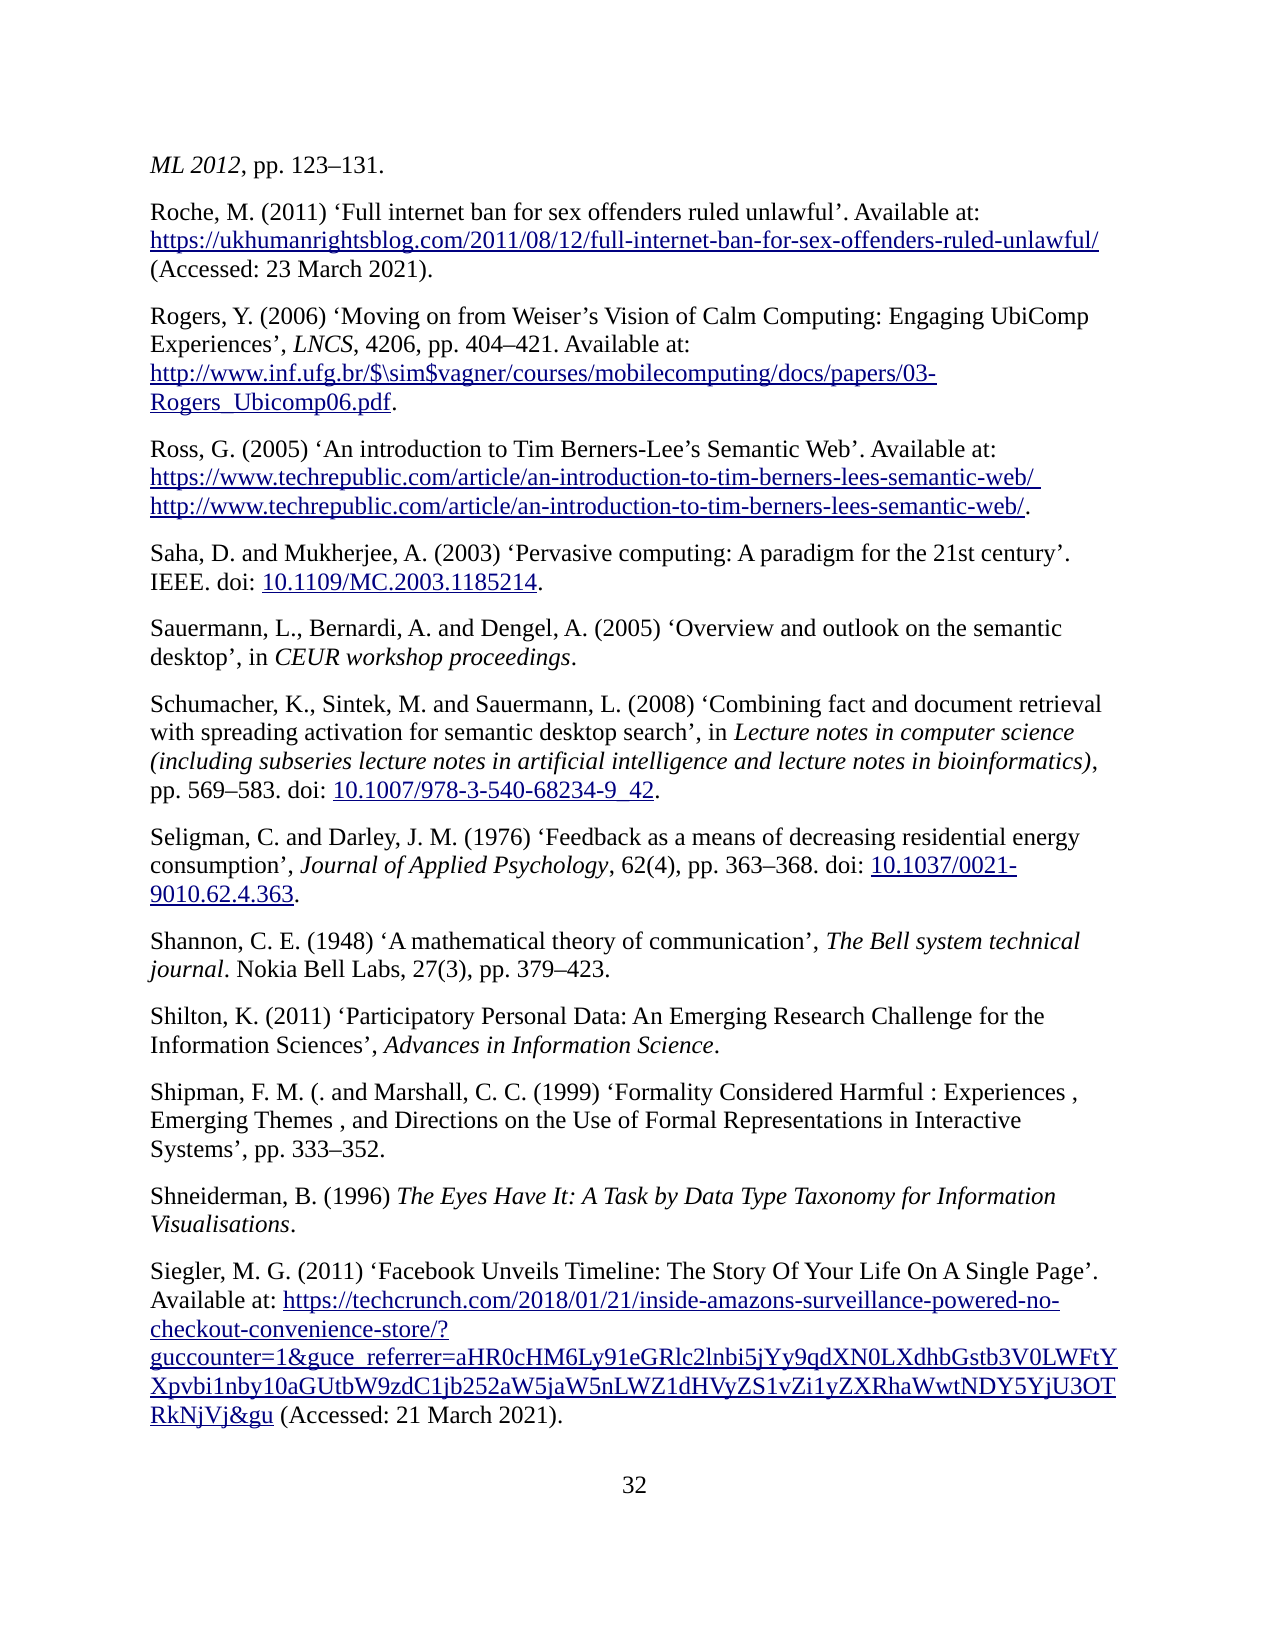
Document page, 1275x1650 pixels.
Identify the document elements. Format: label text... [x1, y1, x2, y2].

text Shipman, F. M. (. and Marshall, C. C. (1999) ‘Formality Considered Harmful : Experiences , Emerging Themes , and Directions on the Use of Formal Representations in Interactive Systems’, pp. 333–352. [150, 1077, 1125, 1163]
text Seligman, C. and Darley, J. M. (1976) ‘Feedback as a means of decreasing residential energy consumption’, Journal of Applied Psychology, 62(4), pp. 363–368. doi: 10.1037/0021-9010.62.4.363. [150, 822, 1125, 908]
text Siegler, M. G. (2011) ‘Facebook Unveils Timeline: The Story Of Your Life On A Single Page’. Available at: https://techcrunch.com/2018/01/21/inside-amazons-surveillance-powered-no-checkout-convenience-store/?guccounter=1&guce_referrer=aHR0cHM6Ly91eGRlc2lnbi5jYy9qdXN0LXdhbGstb3V0LWFtYXpvbi1nby10aGUtbW9zdC1jb252aW5jaW5nLWZ1dHVyZS1vZi1yZXRhaWwtNDY5YjU3OTRkNjVj&gu (Accessed: 21 March 2021). [150, 1256, 1125, 1429]
text ML 2012, pp. 123–131. [150, 150, 1125, 179]
text Shilton, K. (2011) ‘Participatory Personal Data: An Emerging Research Challenge for the Information Sciences’, Advances in Information Science. [150, 1001, 1125, 1059]
text Shannon, C. E. (1948) ‘A mathematical theory of communication’, The Bell system technical journal. Nokia Bell Labs, 27(3), pp. 379–423. [150, 926, 1125, 983]
text Shneiderman, B. (1996) The Eyes Have It: A Task by Data Type Taxonomy for Information Visualisations. [150, 1181, 1125, 1238]
text Roche, M. (2011) ‘Full internet ban for sex offenders ruled unlawful’. Available at: https://ukhumanrightsblog.com/2011/08/12/full-internet-ban-for-sex-offenders-ruled-unlawful/ (Accessed: 23 March 2021). [150, 197, 1125, 283]
text Ross, G. (2005) ‘An introduction to Tim Berners-Lee’s Semantic Web’. Available at: https://www.techrepublic.com/article/an-introduction-to-tim-berners-lees-semantic-web/ http://www.techrepublic.com/article/an-introduction-to-tim-berners-lees-semantic-web/. [150, 434, 1125, 520]
text Rogers, Y. (2006) ‘Moving on from Weiser’s Vision of Calm Computing: Engaging UbiComp Experiences’, LNCS, 4206, pp. 404–421. Available at: http://www.inf.ufg.br/$\sim$vagner/courses/mobilecomputing/docs/papers/03-Rogers_Ubicomp06.pdf. [150, 301, 1125, 416]
text Sauermann, L., Bernardi, A. and Dengel, A. (2005) ‘Overview and outlook on the semantic desktop’, in CEUR workshop proceedings. [150, 613, 1125, 671]
text Saha, D. and Mukherjee, A. (2003) ‘Pervasive computing: A paradigm for the 21st century’. IEEE. doi: 10.1109/MC.2003.1185214. [150, 538, 1125, 595]
text Schumacher, K., Sintek, M. and Sauermann, L. (2008) ‘Combining fact and document retrieval with spreading activation for semantic desktop search’, in Lecture notes in computer science (including subseries lecture notes in artificial intelligence and lecture notes in bioinformatics), pp. 569–583. doi: 10.1007/978-3-540-68234-9_42. [150, 689, 1125, 804]
